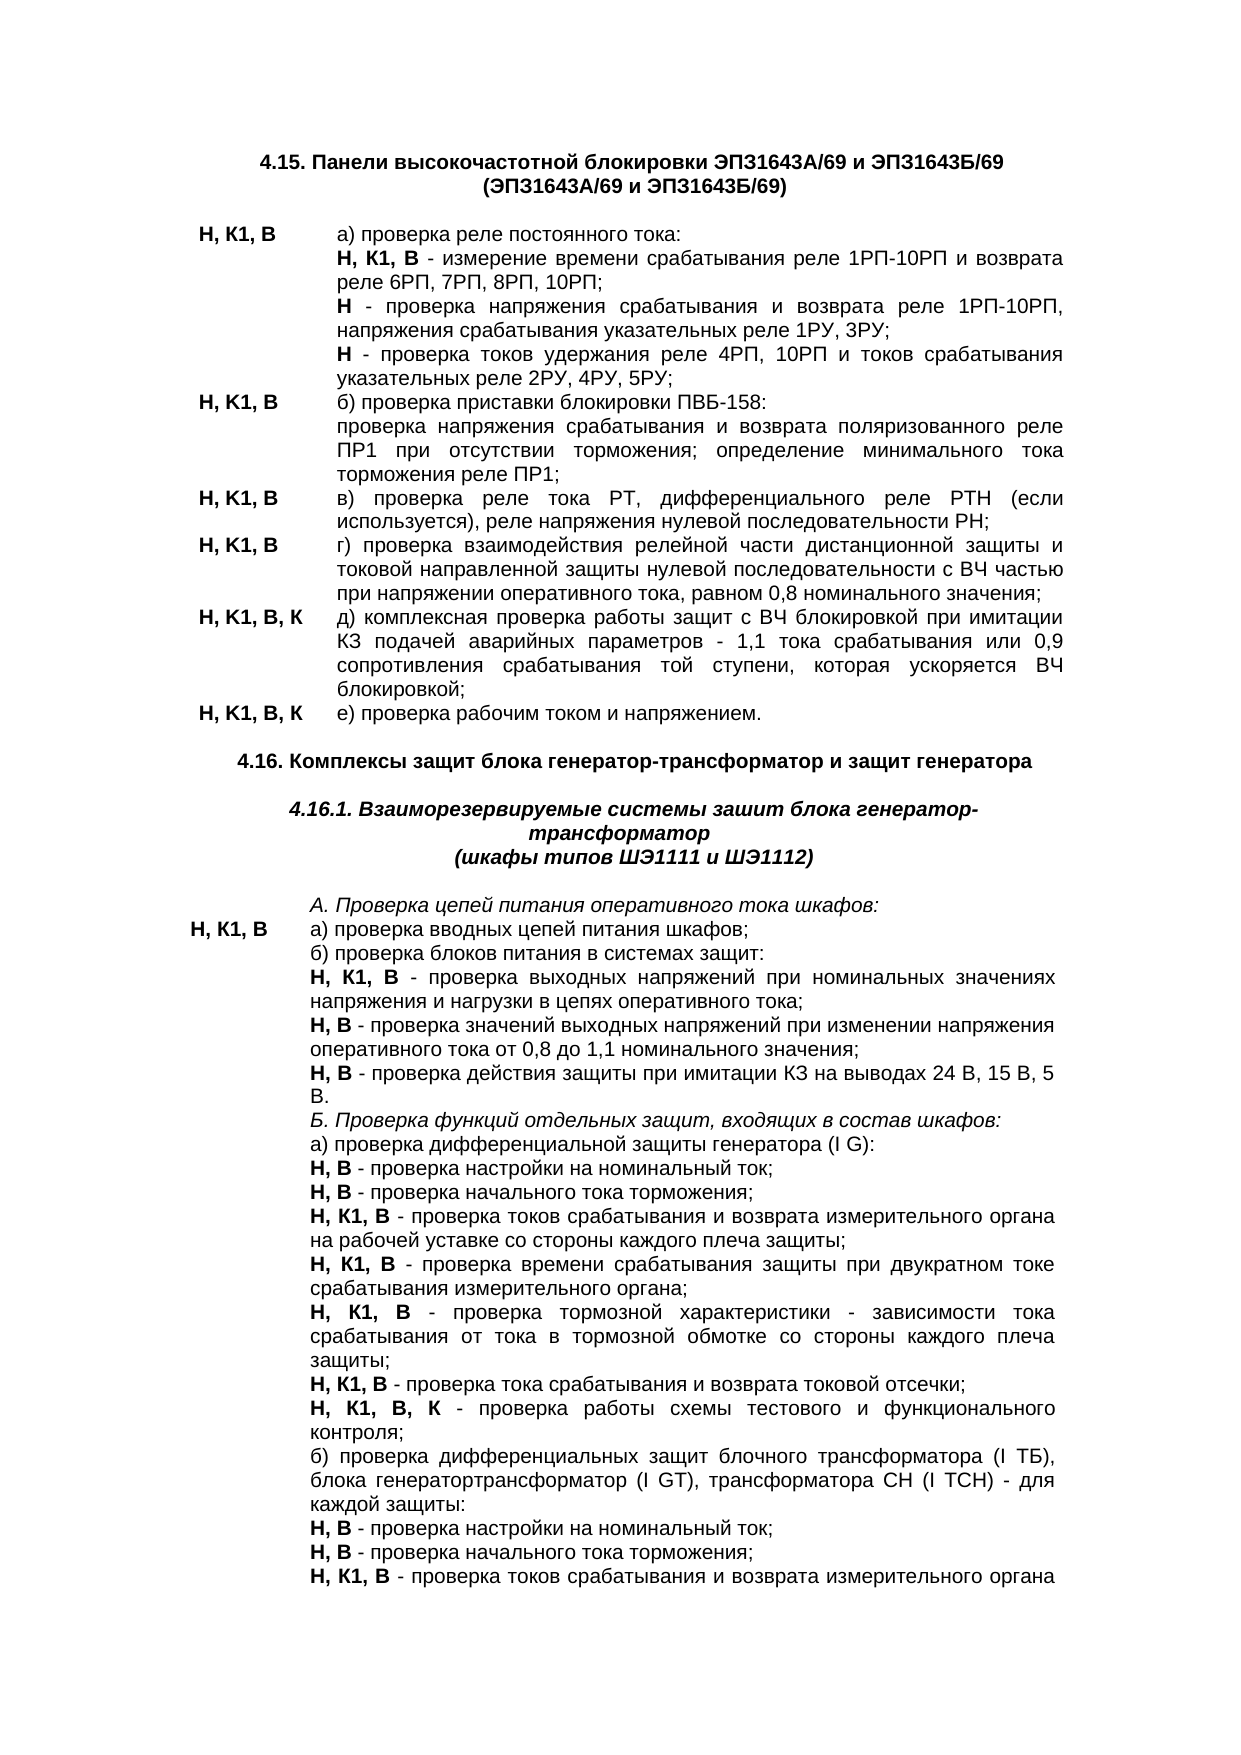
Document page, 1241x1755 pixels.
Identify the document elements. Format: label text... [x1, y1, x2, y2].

table_cell Б. Проверка функций отдельных защит, входящих в состав шкафов: [307, 1108, 1059, 1132]
table_cell б) проверка приставки блокировки ПВБ-158: проверка напряжения срабатывания и возврата поляризованного реле ПР1 при отсутствии торможения; определение минимального тока торможения реле ПР1; [325, 390, 1076, 485]
table_cell а) проверка дифференциальной защиты генератора (I G): Н, В - проверка настройки на номинальный ток; Н, В - проверка начального тока торможения; Н, К1, В - проверка токов срабатывания и возврата измерительного органа на рабочей уставке со стороны каждого плеча защиты; Н, К1, В - проверка времени срабатывания защиты при двукратном токе срабатывания измерительного органа; Н, К1, В - проверка тормозной характеристики - зависимости тока срабатывания от тока в тормозной обмотке со стороны каждого плеча защиты; Н, К1, В - проверка тока срабатывания и возврата токовой отсечки; Н, К1, В, К - проверка работы схемы тестового и функционального контроля; [307, 1132, 1059, 1444]
table_cell Н, K1, В, К [187, 605, 325, 701]
table_cell Н, K1, В, К [187, 701, 325, 725]
table_cell [187, 1132, 307, 1444]
table_cell а) проверка вводных цепей питания шкафов; б) проверка блоков питания в системах защит: Н, К1, В - проверка выходных напряжений при номинальных значениях напряжения и нагрузки в цепях оперативного тока; Н, В - проверка значений выходных напряжений при изменении напряжения оперативного тока от 0,8 до 1,1 номинального значения; Н, В - проверка действия защиты при имитации КЗ на выводах 24 В, 15 В, 5 В. [307, 917, 1059, 1108]
table_cell Н, K1, В [187, 485, 325, 533]
text 4.16. Комплексы защит блока генератор-трансформатор и защит генератора [187, 749, 1053, 773]
text 4.15. Панели высокочастотной блокировки ЭПЗ1643А/69 и ЭПЗ1643Б/69 [187, 150, 1053, 174]
table_cell б) проверка дифференциальных защит блочного трансформатора (I ТБ), блока генератортрансформатор (I GT), трансформатора СН (I ТСН) - для каждой защиты: Н, В - проверка настройки на номинальный ток; Н, В - проверка начального тока торможения; Н, К1, В - проверка токов срабатывания и возврата измерительного органа [307, 1444, 1059, 1587]
subtitle (ЭПЗ1643А/69 и ЭПЗ1643Б/69) [187, 174, 1053, 198]
table_cell в) проверка реле тока РТ, дифференциального реле РТН (если используется), реле напряжения нулевой последовательности РН; [325, 485, 1076, 533]
table_cell д) комплексная проверка работы защит с ВЧ блокировкой при имитации КЗ подачей аварийных параметров - 1,1 тока срабатывания или 0,9 сопротивления срабатывания той ступени, которая ускоряется ВЧ блокировкой; [325, 605, 1076, 701]
table_cell г) проверка взаимодействия релейной части дистанционной защиты и токовой направленной защиты нулевой последовательности с ВЧ частью при напряжении оперативного тока, равном 0,8 номинального значения; [325, 533, 1076, 605]
table_header а) проверка реле постоянного тока: Н, К1, В - измерение времени срабатывания реле 1РП-10РП и возврата реле 6РП, 7РП, 8РП, 10PП; Н - проверка напряжения срабатывания и возврата реле 1РП-10РП, напряжения срабатывания указательных реле 1PУ, 3РУ; Н - проверка токов удержания реле 4РП, 10РП и токов срабатывания указательных реле 2РУ, 4РУ, 5РУ; [325, 222, 1076, 389]
table_cell Н, К1, В [187, 917, 307, 1108]
table_header А. Проверка цепей питания оперативного тока шкафов: [307, 893, 1059, 917]
table_cell [187, 1108, 307, 1132]
text (шкафы типов ШЭ1111 и ШЭ1112) [187, 845, 1053, 869]
table_cell H, K1, В [187, 533, 325, 605]
table_header Н, К1, В [187, 222, 325, 389]
text 4.16.1. Взаиморезервируемые системы зашит блока генератор-трансформатор [187, 797, 1053, 845]
table_header [187, 893, 307, 917]
table_cell Н, K1, В [187, 390, 325, 485]
table_cell [187, 1444, 307, 1587]
table_cell е) проверка рабочим током и напряжением. [325, 701, 1076, 725]
